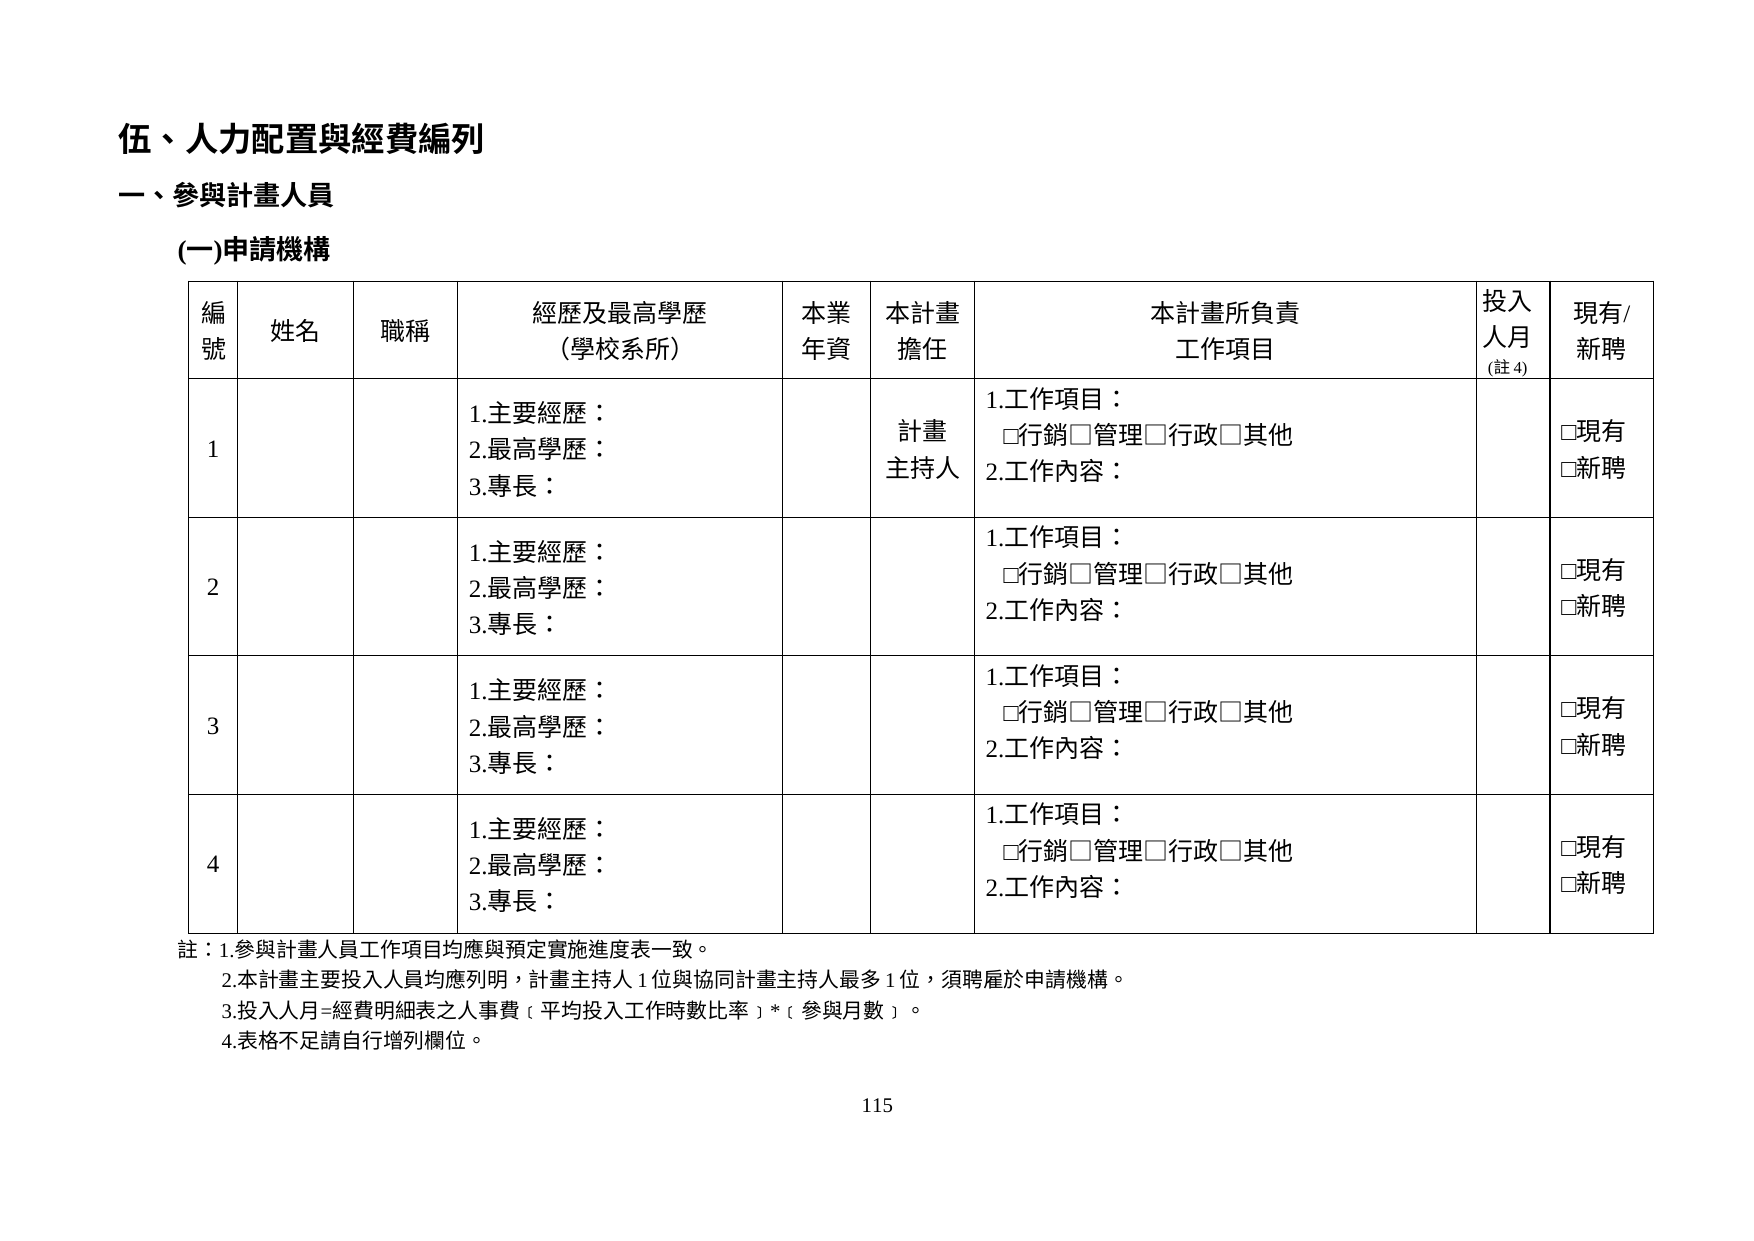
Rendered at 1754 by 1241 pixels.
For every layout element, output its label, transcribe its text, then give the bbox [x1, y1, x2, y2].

table_cell [871, 795, 974, 932]
table_cell 1.工作項目： □行銷□管理□行政□其他 2.工作內容： [975, 518, 1476, 655]
table_header 經歷及最高學歷 （學校系所） [458, 282, 782, 378]
table_cell [871, 518, 974, 655]
table_cell 1.主要經歷： 2.最高學歷： 3.專長： [458, 656, 782, 794]
table_cell [238, 379, 353, 517]
table_cell 4 [189, 795, 237, 932]
table_cell [783, 795, 870, 932]
table_cell [1477, 518, 1549, 655]
table_cell □現有 □新聘 [1551, 795, 1653, 932]
subtitle 伍、人力配置與經費編列 [118, 118, 1636, 160]
text 2.本計畫主要投入人員均應列明，計畫主持人1位與協同計畫主持人最多1位，須聘雇於申請機構。 [177, 964, 1636, 994]
table_cell 1.主要經歷： 2.最高學歷： 3.專長： [458, 518, 782, 655]
table_header 本業年資 [783, 282, 870, 378]
table_cell [354, 518, 457, 655]
table_cell 1.工作項目： □行銷□管理□行政□其他 2.工作內容： [975, 656, 1476, 794]
table_cell [238, 518, 353, 655]
subtitle 一、參與計畫人員 [118, 172, 1636, 214]
table_header 編號 [189, 282, 237, 378]
table_cell [1477, 795, 1549, 932]
table_cell 1.主要經歷： 2.最高學歷： 3.專長： [458, 379, 782, 517]
table_cell 1.工作項目： □行銷□管理□行政□其他 2.工作內容： [975, 379, 1476, 517]
table_cell 計畫 主持人 [871, 379, 974, 517]
table_header 本計畫 擔任 [871, 282, 974, 378]
table_cell [238, 795, 353, 932]
table_cell [871, 656, 974, 794]
table_cell □現有 □新聘 [1551, 379, 1653, 517]
table_header 職稱 [354, 282, 457, 378]
table_cell [354, 379, 457, 517]
table_cell 3 [189, 656, 237, 794]
table_cell □現有 □新聘 [1551, 656, 1653, 794]
table_cell [1477, 656, 1549, 794]
table_cell 1.工作項目： □行銷□管理□行政□其他 2.工作內容： [975, 795, 1476, 932]
table_header 現有/新聘 [1551, 282, 1653, 378]
table_header 本計畫所負責 工作項目 [975, 282, 1476, 378]
table_cell [1477, 379, 1549, 517]
text 4.表格不足請自行增列欄位。 [177, 1024, 1636, 1054]
table_cell 1.主要經歷： 2.最高學歷： 3.專長： [458, 795, 782, 932]
table_cell [783, 656, 870, 794]
table_cell 2 [189, 518, 237, 655]
table_cell [354, 795, 457, 932]
table_cell □現有 □新聘 [1551, 518, 1653, 655]
table_header 投入 人月 (註4) [1477, 282, 1549, 378]
table_header 姓名 [238, 282, 353, 378]
table_cell [238, 656, 353, 794]
subtitle (一)申請機構 [118, 226, 1636, 268]
table_cell [783, 379, 870, 517]
text 註：1.參與計畫人員工作項目均應與預定實施進度表一致。 [177, 933, 1636, 964]
text 3.投入人月=經費明細表之人事費﹝平均投入工作時數比率﹞*﹝參與月數﹞。 [177, 994, 1636, 1024]
table_cell 1 [189, 379, 237, 517]
table_cell [783, 518, 870, 655]
table_cell [354, 656, 457, 794]
